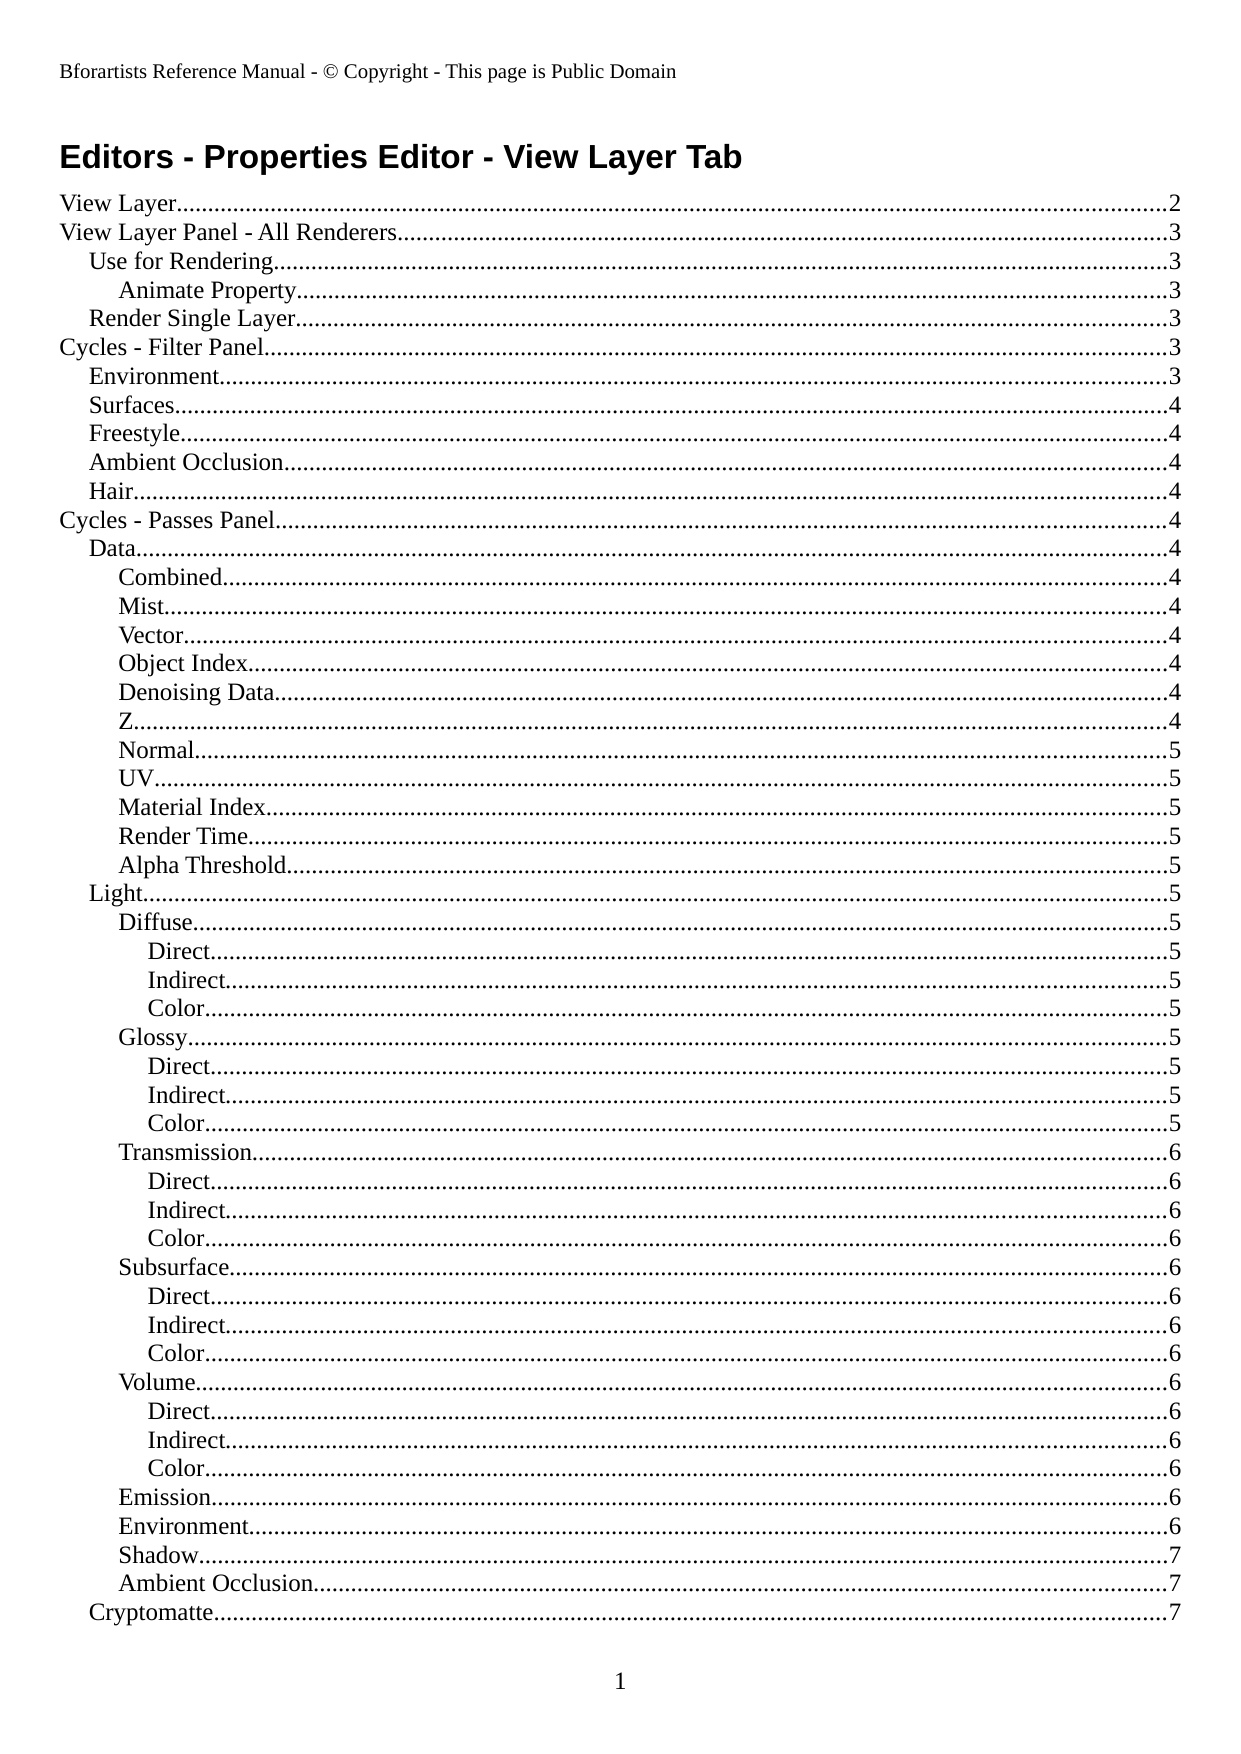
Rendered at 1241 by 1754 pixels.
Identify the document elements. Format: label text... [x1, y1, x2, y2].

text Denoising Data 4 [118, 677, 1181, 706]
text Object Index 4 [118, 648, 1181, 677]
text Color 6 [147, 1223, 1181, 1252]
text View Layer Panel - All Renderers 3 [59, 217, 1181, 246]
text Vector 4 [118, 620, 1181, 648]
text Direct 5 [147, 1051, 1181, 1080]
text Use for Rendering 3 [88, 246, 1181, 275]
text Render Time 5 [118, 821, 1181, 850]
text Indirect 5 [147, 1080, 1181, 1108]
text Subsurface 6 [118, 1252, 1181, 1281]
text Surfaces 4 [88, 390, 1181, 418]
text UV 5 [118, 763, 1181, 792]
text Material Index 5 [118, 792, 1181, 821]
text Indirect 6 [147, 1310, 1181, 1338]
text Environment 3 [88, 361, 1181, 390]
text Direct 6 [147, 1166, 1181, 1195]
text Normal 5 [118, 735, 1181, 763]
text Hair 4 [88, 476, 1181, 505]
text Mist 4 [118, 591, 1181, 620]
text Color 5 [147, 1108, 1181, 1137]
text Shadow 7 [118, 1540, 1181, 1568]
text Indirect 6 [147, 1425, 1181, 1453]
text Data 4 [88, 533, 1181, 562]
text Ambient Occlusion 7 [118, 1568, 1181, 1597]
text Color 6 [147, 1338, 1181, 1367]
text Cycles - Passes Panel 4 [59, 505, 1181, 533]
text Volume 6 [118, 1367, 1181, 1396]
text Direct 5 [147, 936, 1181, 965]
text Color 5 [147, 993, 1181, 1022]
text Animate Property 3 [118, 275, 1181, 303]
text Alpha Threshold 5 [118, 850, 1181, 878]
text Environment 6 [118, 1511, 1181, 1540]
text View Layer 2 [59, 188, 1181, 217]
subtitle Editors - Properties Editor - View Layer Tab [59, 138, 1181, 176]
text Direct 6 [147, 1396, 1181, 1425]
text Glossy 5 [118, 1022, 1181, 1051]
text Transmission 6 [118, 1137, 1181, 1166]
text Direct 6 [147, 1281, 1181, 1310]
text Freestyle 4 [88, 418, 1181, 447]
text Indirect 6 [147, 1195, 1181, 1223]
text Color 6 [147, 1453, 1181, 1482]
text Diffuse 5 [118, 907, 1181, 936]
text Light 5 [88, 878, 1181, 907]
text Combined 4 [118, 562, 1181, 591]
text Emission 6 [118, 1482, 1181, 1511]
text Cycles - Filter Panel 3 [59, 332, 1181, 361]
text Render Single Layer 3 [88, 303, 1181, 332]
text Z 4 [118, 706, 1181, 735]
text Cryptomatte 7 [88, 1597, 1181, 1626]
text Indirect 5 [147, 965, 1181, 993]
text Ambient Occlusion 4 [88, 447, 1181, 476]
